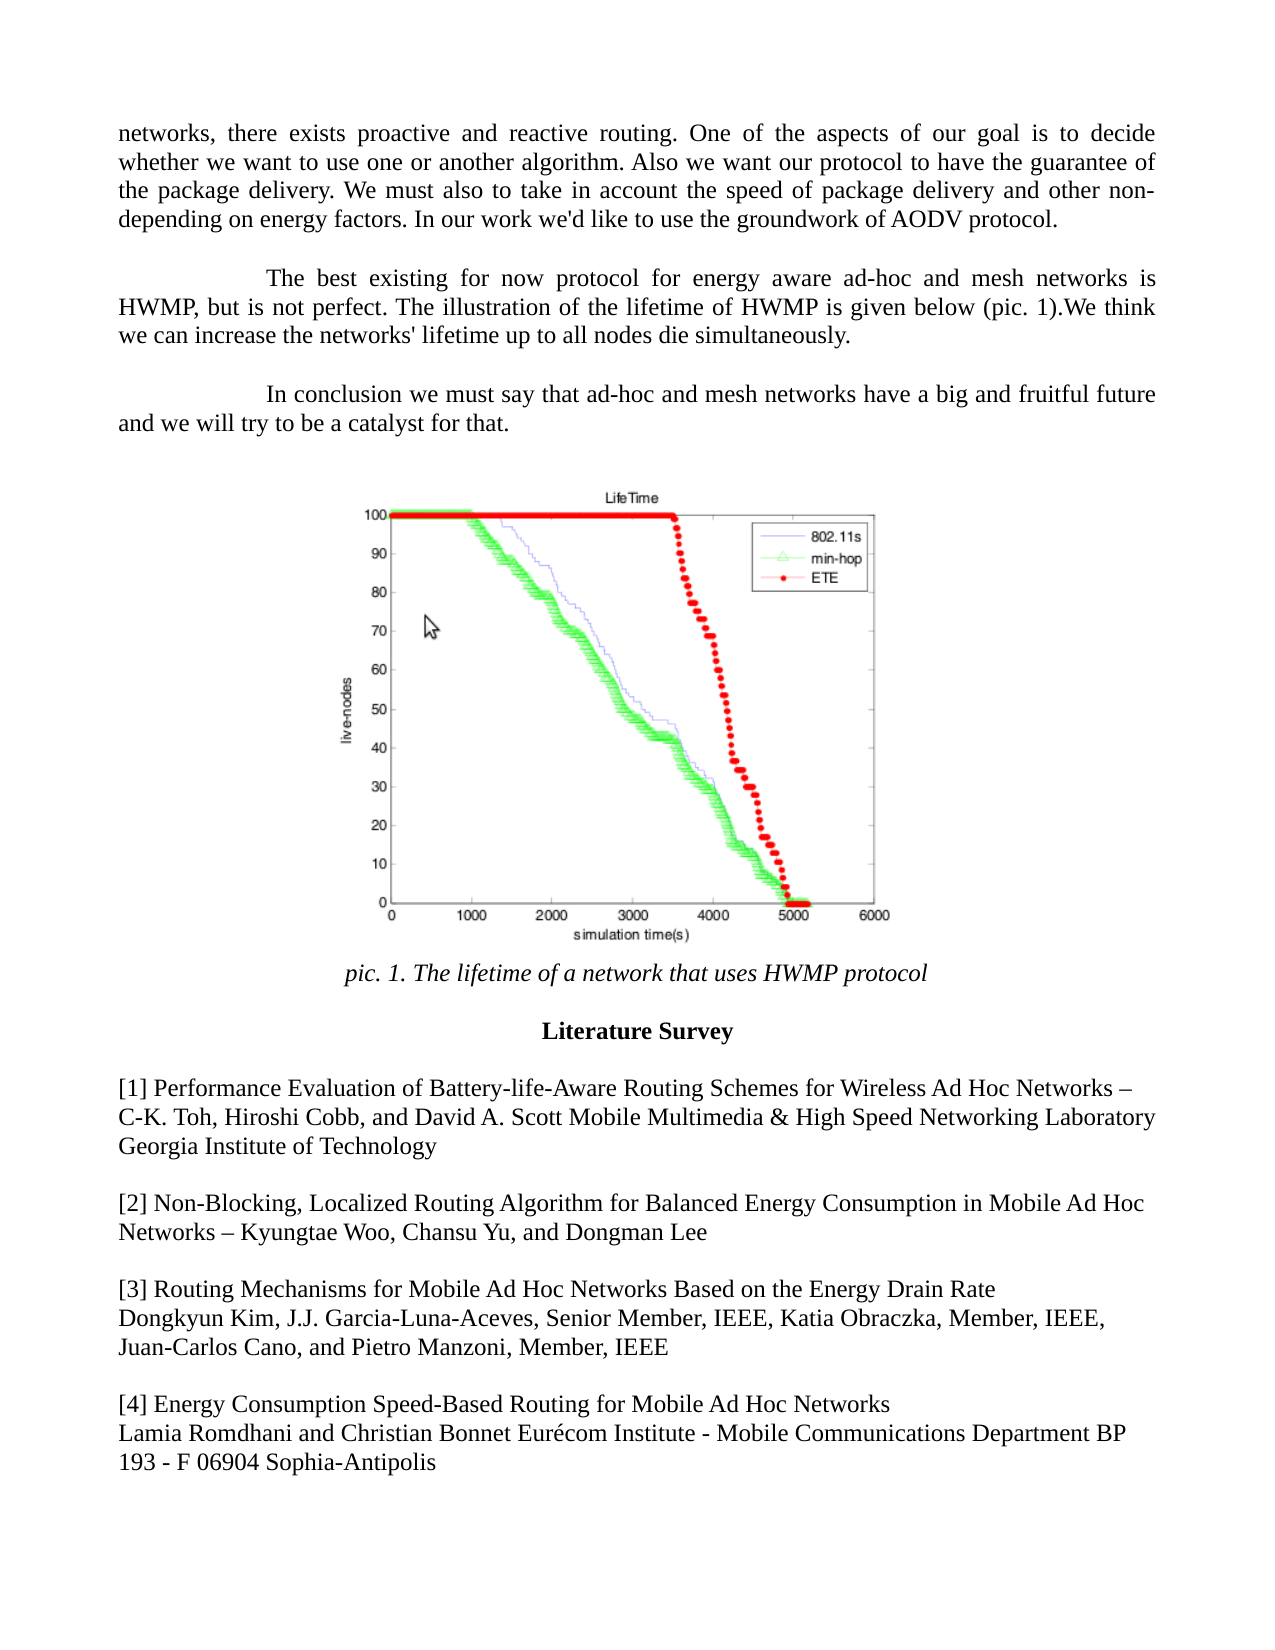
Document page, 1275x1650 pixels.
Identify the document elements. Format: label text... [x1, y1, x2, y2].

text Lamia Romdhani and Christian Bonnet Eurécom Institute - Mobile Communications Department BP 193 - F 06904 Sophia-Antipolis [118, 1418, 1157, 1476]
text [1] Performance Evaluation of Battery-life-Aware Routing Schemes for Wireless Ad Hoc Networks – C-K. Toh, Hiroshi Cobb, and David A. Scott Mobile Multimedia & High Speed Networking Laboratory Georgia Institute of Technology [118, 1073, 1157, 1159]
text In conclusion we must say that ad-hoc and mesh networks have a big and fruitful future and we will try to be a catalyst for that. [118, 379, 1157, 437]
picture [331, 480, 944, 959]
text The best existing for now protocol for energy aware ad-hoc and mesh networks is HWMP, but is not perfect. The illustration of the lifetime of HWMP is given below (pic. 1).We think we can increase the networks' lifetime up to all nodes die simultaneously. [118, 263, 1157, 349]
text [3] Routing Mechanisms for Mobile Ad Hoc Networks Based on the Energy Drain Rate [118, 1274, 1157, 1303]
text networks, there exists proactive and reactive routing. One of the aspects of our goal is to decide whether we want to use one or another algorithm. Also we want our protocol to have the guarantee of the package delivery. We must also to take in account the speed of package delivery and other non-depending on energy factors. In our work we'd like to use the groundwork of AODV protocol. [118, 118, 1157, 233]
text [2] Non-Blocking, Localized Routing Algorithm for Balanced Energy Consumption in Mobile Ad Hoc Networks – Kyungtae Woo, Chansu Yu, and Dongman Lee [118, 1188, 1157, 1246]
text Dongkyun Kim, J.J. Garcia-Luna-Aceves, Senior Member, IEEE, Katia Obraczka, Member, IEEE, Juan-Carlos Cano, and Pietro Manzoni, Member, IEEE [118, 1303, 1157, 1361]
text Literature Survey [118, 1016, 1157, 1044]
text pic. 1. The lifetime of a network that uses HWMP protocol [118, 958, 1157, 987]
text [4] Energy Consumption Speed-Based Routing for Mobile Ad Hoc Networks [118, 1389, 1157, 1418]
